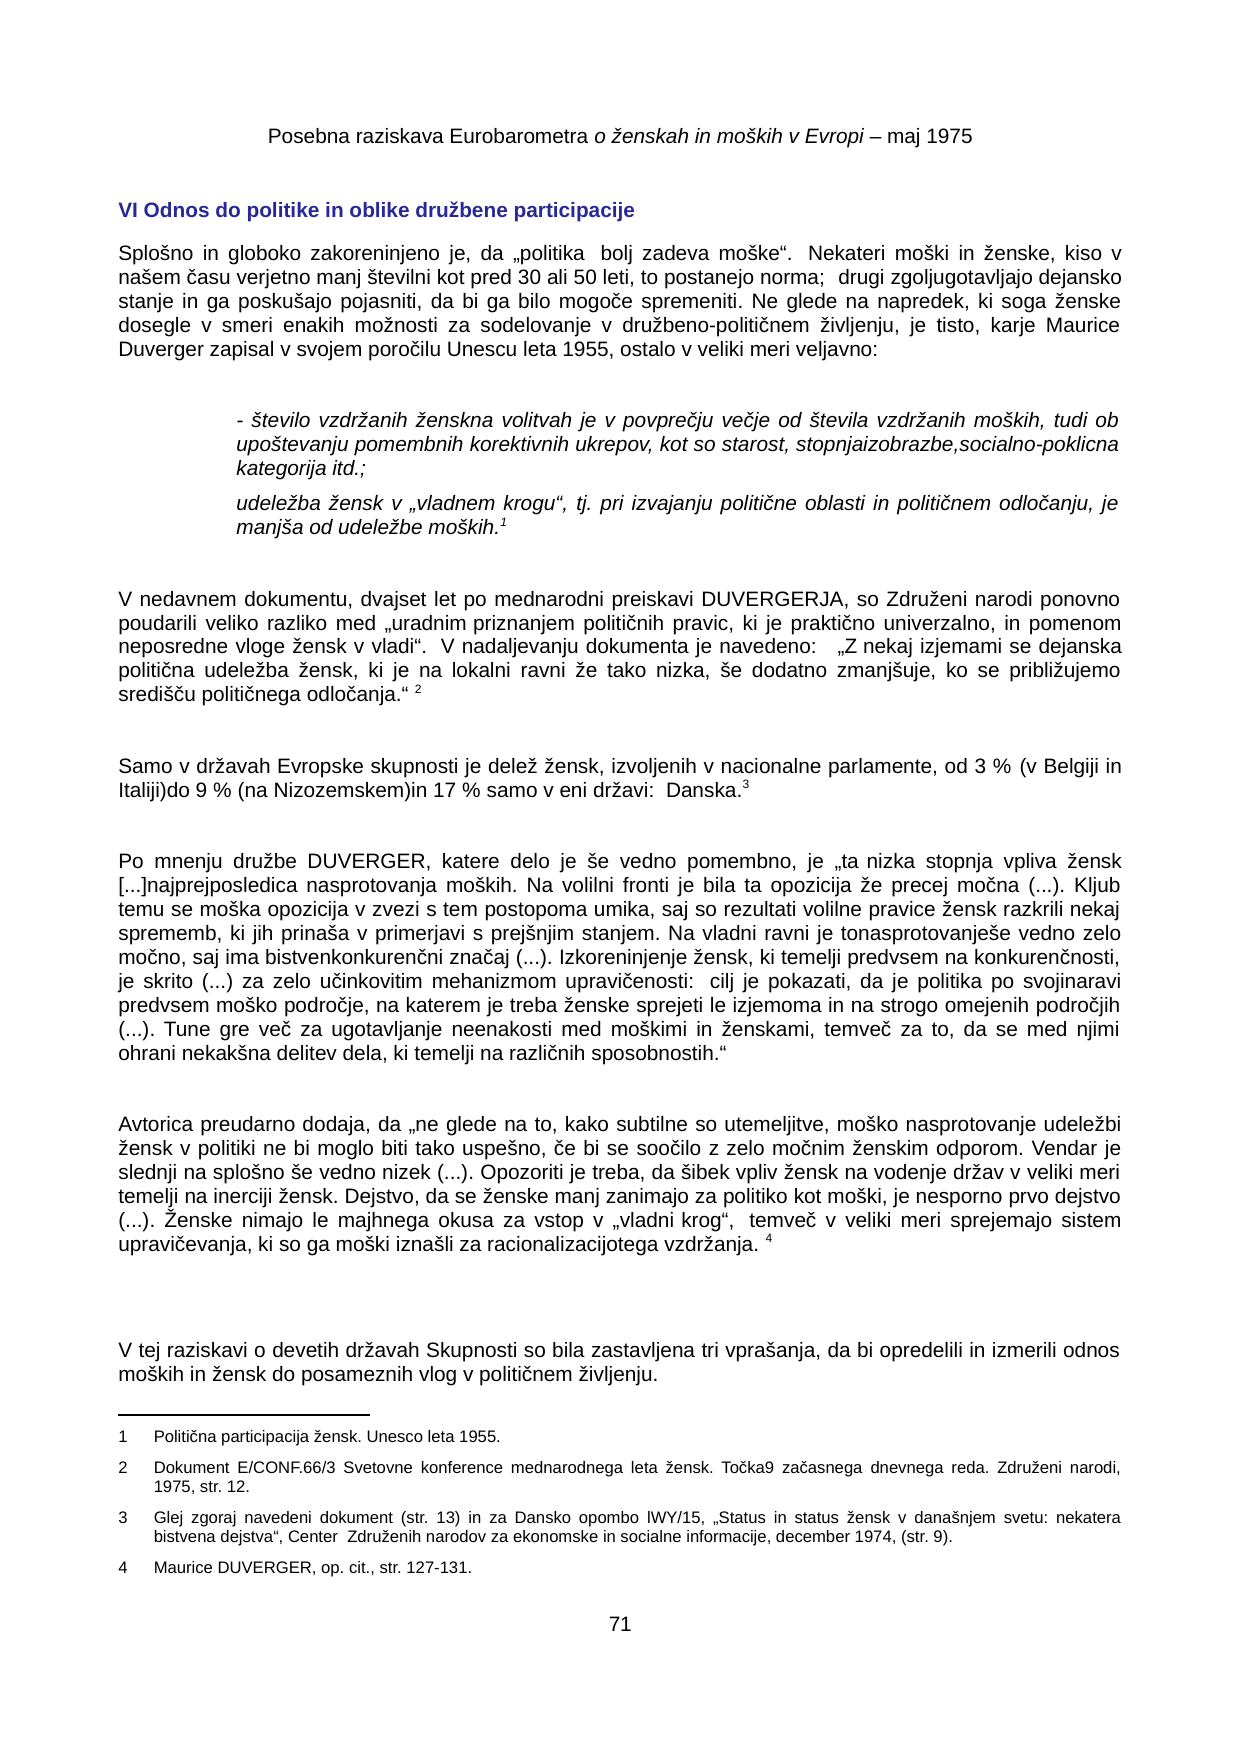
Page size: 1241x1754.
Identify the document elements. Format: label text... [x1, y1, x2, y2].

subtitle VI Odnos do politike in oblike družbene participacije [118, 198, 1122, 222]
text Glej zgoraj navedeni dokument (str. 13) in za Dansko opombo lWY/15, „Status in status žensk v današnjem svetu: nekatera bistvena dejstva“, Center Združenih narodov za ekonomske in socialne informacije, december 1974, (str. 9). [118, 1507, 1122, 1546]
text Dokument E/CONF.66/3 Svetovne konference mednarodnega leta žensk. Točka9 začasnega dnevnega reda. Združeni narodi, 1975, str. 12. [118, 1457, 1122, 1496]
text Avtorica preudarno dodaja, da „ne glede na to, kako subtilne so utemeljitve, moško nasprotovanje udeležbi žensk v politiki ne bi moglo biti tako uspešno, če bi se soočilo z zelo močnim ženskim odporom. Vendar je slednji na splošno še vedno nizek (...). Opozoriti je treba, da šibek vpliv žensk na vodenje držav v veliki meri temelji na inerciji žensk. Dejstvo, da se ženske manj zanimajo za politiko kot moški, je nesporno prvo dejstvo (...). Ženske nimajo le majhnega okusa za vstop v „vladni krog“, temveč v veliki meri sprejemajo sistem upravičevanja, ki so ga moški iznašli za racionalizacijotega vzdržanja. [118, 1112, 1122, 1255]
text V nedavnem dokumentu, dvajset let po mednarodni preiskavi DUVERGERJA, so Združeni narodi ponovno poudarili veliko razliko med „uradnim priznanjem političnih pravic, ki je praktično univerzalno, in pomenom neposredne vloge žensk v vladi“. V nadaljevanju dokumenta je navedeno: „Z nekaj izjemami se dejanska politična udeležba žensk, ki je na lokalni ravni že tako nizka, še dodatno zmanjšuje, ko se približujemo središču političnega odločanja.“ [118, 586, 1122, 706]
text Samo v državah Evropske skupnosti je delež žensk, izvoljenih v nacionalne parlamente, od 3 % (v Belgiji in Italiji)do 9 % (na Nizozemskem)in 17 % samo v eni državi: Danska. [118, 753, 1122, 801]
text V tej raziskavi o devetih državah Skupnosti so bila zastavljena tri vprašanja, da bi opredelili in izmerili odnos moških in žensk do posameznih vlog v političnem življenju. [118, 1338, 1122, 1386]
text Politična participacija žensk. Unesco leta 1955. [118, 1427, 1122, 1446]
text Splošno in globoko zakoreninjeno je, da „politika bolj zadeva moške“. Nekateri moški in ženske, kiso v našem času verjetno manj številni kot pred 30 ali 50 leti, to postanejo norma; drugi zgoljugotavljajo dejansko stanje in ga poskušajo pojasniti, da bi ga bilo mogoče spremeniti. Ne glede na napredek, ki soga ženske dosegle v smeri enakih možnosti za sodelovanje v družbeno-političnem življenju, je tisto, karje Maurice Duverger zapisal v svojem poročilu Unescu leta 1955, ostalo v veliki meri veljavno: [118, 241, 1122, 360]
text udeležba žensk v „vladnem krogu“, tj. pri izvajanju politične oblasti in političnem odločanju, je manjša od udeležbe moških. [236, 491, 1122, 539]
text Po mnenju družbe DUVERGER, katere delo je še vedno pomembno, je „ta nizka stopnja vpliva žensk [...]najprejposledica nasprotovanja moških. Na volilni fronti je bila ta opozicija že precej močna (...). Kljub temu se moška opozicija v zvezi s tem postopoma umika, saj so rezultati volilne pravice žensk razkrili nekaj sprememb, ki jih prinaša v primerjavi s prejšnjim stanjem. Na vladni ravni je tonasprotovanješe vedno zelo močno, saj ima bistvenkonkurenčni značaj (...). Izkoreninjenje žensk, ki temelji predvsem na konkurenčnosti, je skrito (...) za zelo učinkovitim mehanizmom upravičenosti: cilj je pokazati, da je politika po svojinaravi predvsem moško področje, na katerem je treba ženske sprejeti le izjemoma in na strogo omejenih področjih (...). Tune gre več za ugotavljanje neenakosti med moškimi in ženskami, temveč za to, da se med njimi ohrani nekakšna delitev dela, ki temelji na različnih sposobnostih.“ [118, 849, 1122, 1064]
text - število vzdržanih ženskna volitvah je v povprečju večje od števila vzdržanih moških, tudi ob upoštevanju pomembnih korektivnih ukrepov, kot so starost, stopnjaizobrazbe,socialno-poklicna kategorija itd.; [236, 408, 1122, 479]
text Maurice DUVERGER, op. cit., str. 127-131. [118, 1557, 1122, 1577]
